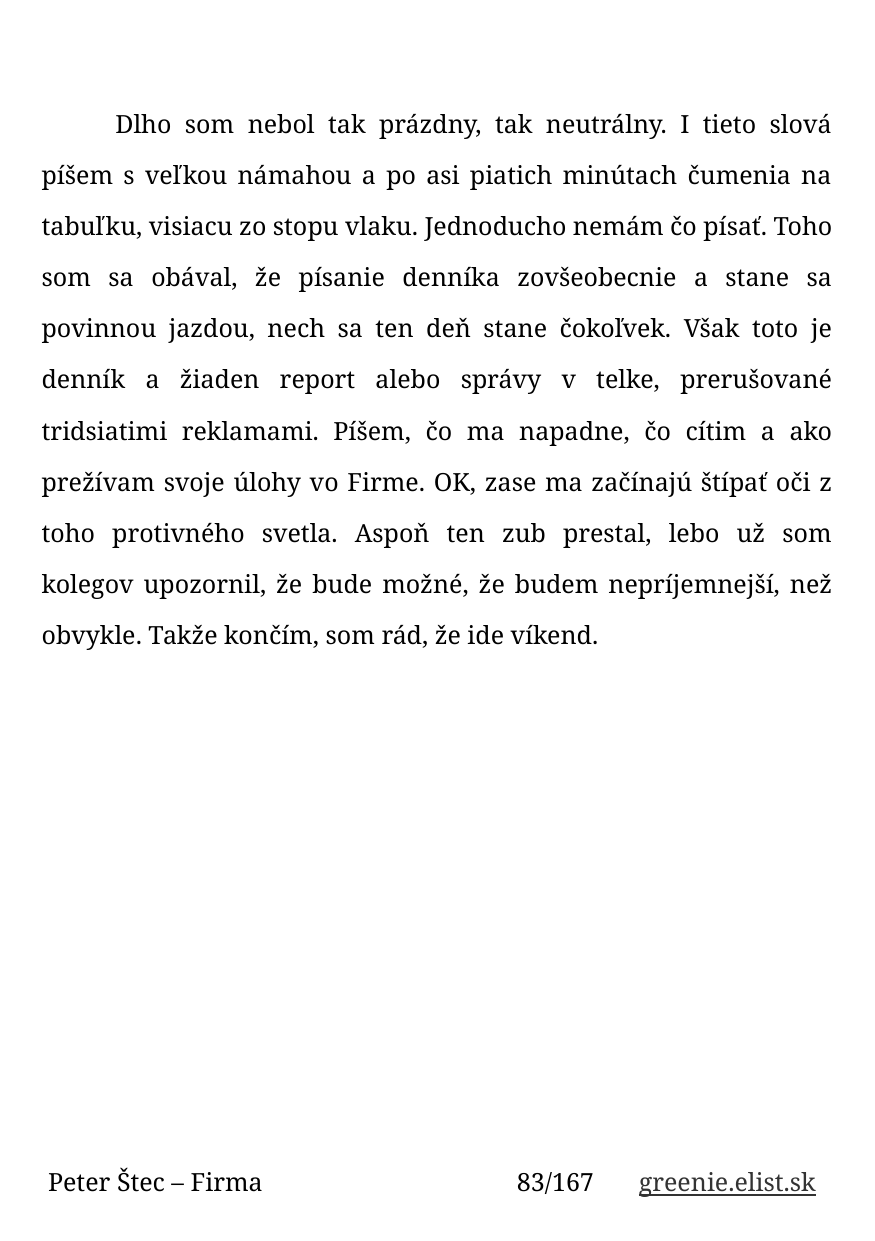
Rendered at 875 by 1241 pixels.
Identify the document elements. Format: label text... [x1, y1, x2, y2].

text Dlho som nebol tak prázdny, tak neutrálny. I tieto slová píšem s veľkou námahou a po asi piatich minútach čumenia na tabuľku, visiacu zo stopu vlaku. Jednoducho nemám čo písať. Toho som sa obával, že písanie denníka zovšeobecnie a stane sa povinnou jazdou, nech sa ten deň stane čokoľvek. Však toto je denník a žiaden report alebo správy v telke, prerušované tridsiatimi reklamami. Píšem, čo ma napadne, čo cítim a ako prežívam svoje úlohy vo Firme. OK, zase ma začínajú štípať oči z toho protivného svetla. Aspoň ten zub prestal, lebo už som kolegov upozornil, že bude možné, že budem nepríjemnejší, než obvykle. Takže končím, som rád, že ide víkend. [41, 107, 833, 651]
